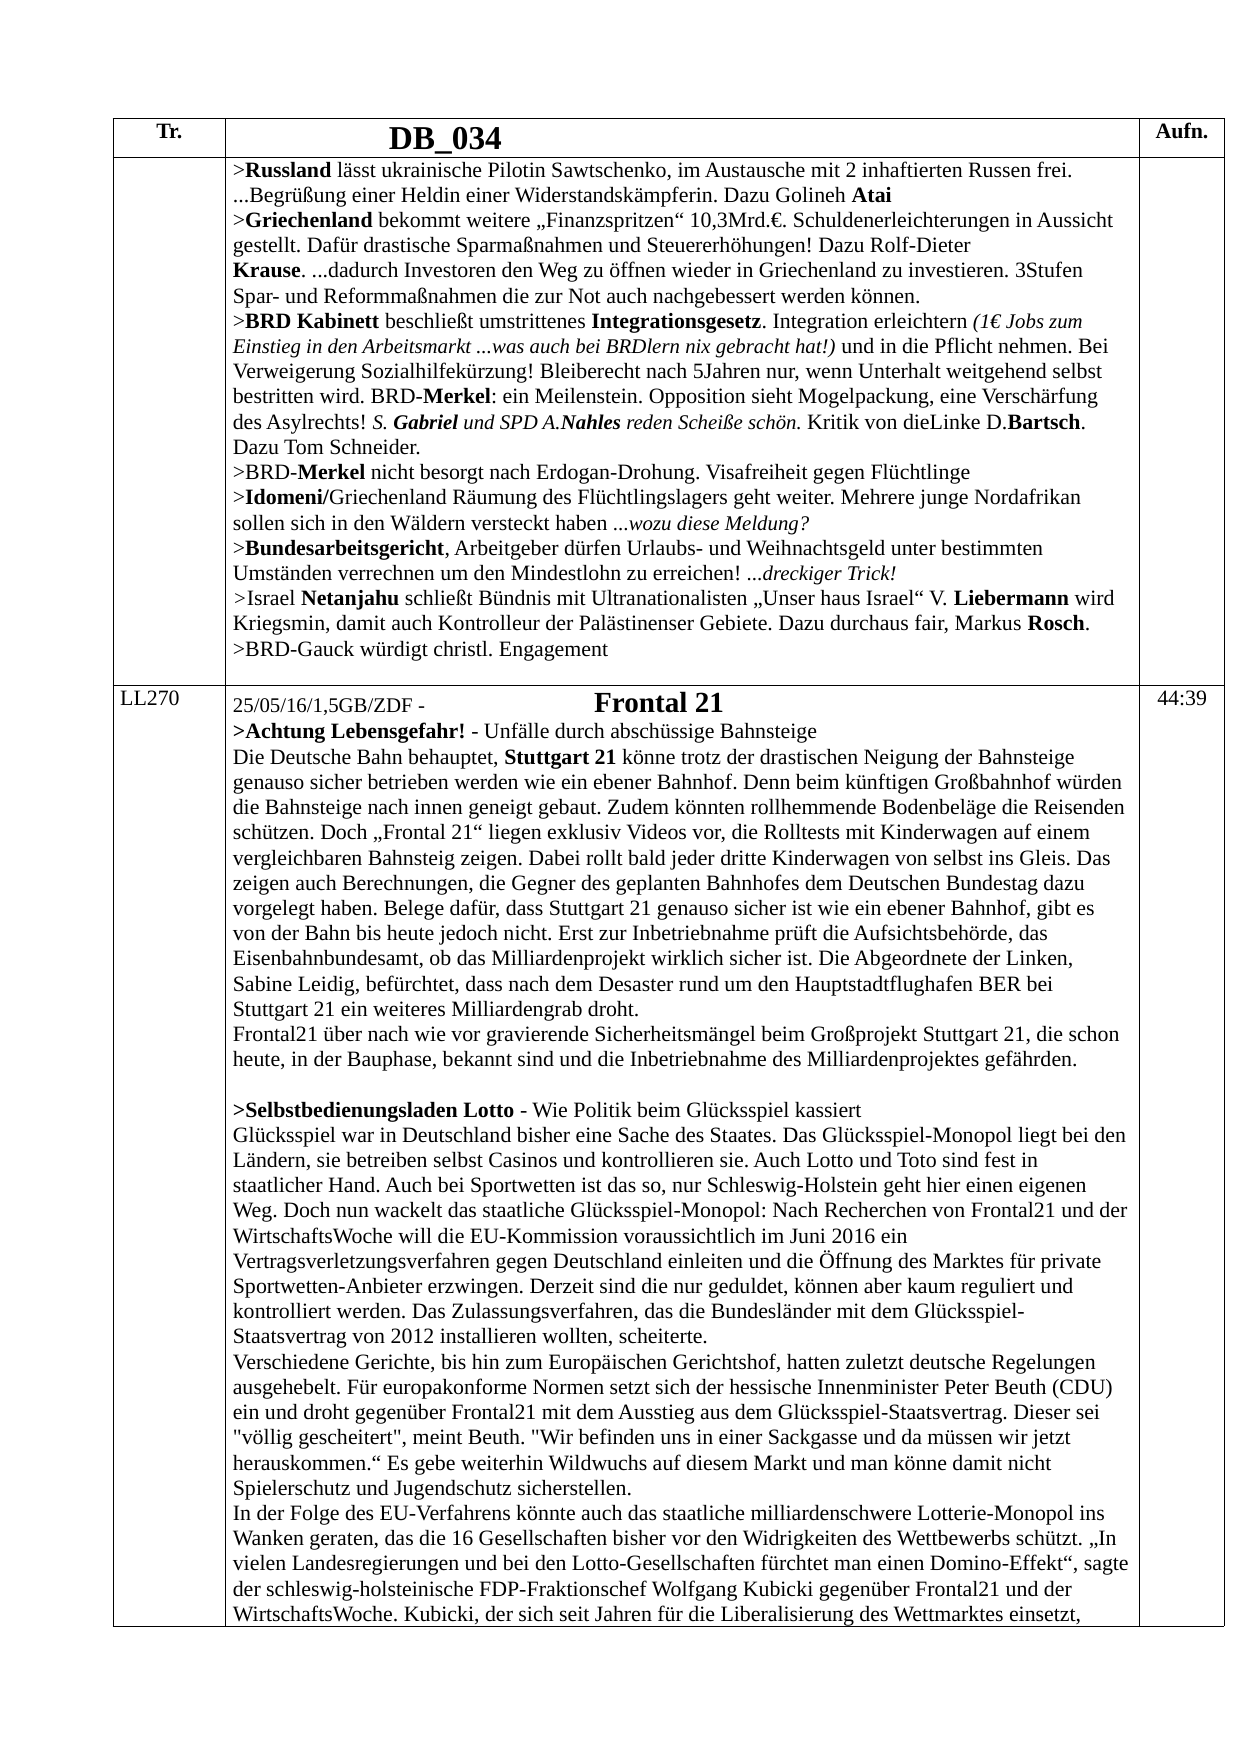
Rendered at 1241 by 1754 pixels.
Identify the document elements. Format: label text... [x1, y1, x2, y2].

table_cell 44:39 [1140, 686, 1224, 1626]
table_cell >Russland lässt ukrainische Pilotin Sawtschenko, im Austausche mit 2 inhaftierten Russen frei. ...Begrüßung einer Heldin einer Widerstandskämpferin. Dazu Golineh Atai >Griechenland bekommt weitere „Finanzspritzen“ 10,3Mrd.€. Schuldenerleichterungen in Aussicht gestellt. Dafür drastische Sparmaßnahmen und Steuererhöhungen! Dazu Rolf-Dieter Krause. ...dadurch Investoren den Weg zu öffnen wieder in Griechenland zu investieren. 3Stufen Spar- und Reformmaßnahmen die zur Not auch nachgebessert werden können. >BRD Kabinett beschließt umstrittenes Integrationsgesetz. Integration erleichtern (1€ Jobs zum Einstieg in den Arbeitsmarkt ...was auch bei BRDlern nix gebracht hat!) und in die Pflicht nehmen. Bei Verweigerung Sozialhilfekürzung! Bleiberecht nach 5Jahren nur, wenn Unterhalt weitgehend selbst bestritten wird. BRD-Merkel: ein Meilenstein. Opposition sieht Mogelpackung, eine Verschärfung des Asylrechts! S. Gabriel und SPD A.Nahles reden Scheiße schön. Kritik von dieLinke D.Bartsch. Dazu Tom Schneider. >BRD-Merkel nicht besorgt nach Erdogan-Drohung. Visafreiheit gegen Flüchtlinge >Idomeni/Griechenland Räumung des Flüchtlingslagers geht weiter. Mehrere junge Nordafrikan sollen sich in den Wäldern versteckt haben ...wozu diese Meldung? >Bundesarbeitsgericht, Arbeitgeber dürfen Urlaubs- und Weihnachtsgeld unter bestimmten Umständen verrechnen um den Mindestlohn zu erreichen! ...dreckiger Trick! >Israel Netanjahu schließt Bündnis mit Ultranationalisten „Unser haus Israel“ V. Liebermann wird Kriegsmin, damit auch Kontrolleur der Palästinenser Gebiete. Dazu durchaus fair, Markus Rosch. >BRD-Gauck würdigt christl. Engagement [226, 158, 1139, 685]
table_cell [1140, 158, 1224, 685]
table_cell [114, 158, 225, 685]
table_header Tr. [114, 119, 225, 157]
table_cell LL270 [114, 686, 225, 1626]
table_header DB_034 [226, 119, 1139, 157]
table_cell 25/05/16/1,5GB/ZDF - Frontal 21 >Achtung Lebensgefahr! - Unfälle durch abschüssige Bahnsteige Die Deutsche Bahn behauptet, Stuttgart 21 könne trotz der drastischen Neigung der Bahnsteige genauso sicher betrieben werden wie ein ebener Bahnhof. Denn beim künftigen Großbahnhof würden die Bahnsteige nach innen geneigt gebaut. Zudem könnten rollhemmende Bodenbeläge die Reisenden schützen. Doch „Frontal 21“ liegen exklusiv Videos vor, die Rolltests mit Kinderwagen auf einem vergleichbaren Bahnsteig zeigen. Dabei rollt bald jeder dritte Kinderwagen von selbst ins Gleis. Das zeigen auch Berechnungen, die Gegner des geplanten Bahnhofes dem Deutschen Bundestag dazu vorgelegt haben. Belege dafür, dass Stuttgart 21 genauso sicher ist wie ein ebener Bahnhof, gibt es von der Bahn bis heute jedoch nicht. Erst zur Inbetriebnahme prüft die Aufsichtsbehörde, das Eisenbahnbundesamt, ob das Milliardenprojekt wirklich sicher ist. Die Abgeordnete der Linken, Sabine Leidig, befürchtet, dass nach dem Desaster rund um den Hauptstadtflughafen BER bei Stuttgart 21 ein weiteres Milliardengrab droht. Frontal21 über nach wie vor gravierende Sicherheitsmängel beim Großprojekt Stuttgart 21, die schon heute, in der Bauphase, bekannt sind und die Inbetriebnahme des Milliardenprojektes gefährden. >Selbstbedienungsladen Lotto - Wie Politik beim Glücksspiel kassiert Glücksspiel war in Deutschland bisher eine Sache des Staates. Das Glücksspiel-Monopol liegt bei den Ländern, sie betreiben selbst Casinos und kontrollieren sie. Auch Lotto und Toto sind fest in staatlicher Hand. Auch bei Sportwetten ist das so, nur Schleswig-Holstein geht hier einen eigenen Weg. Doch nun wackelt das staatliche Glücksspiel-Monopol: Nach Recherchen von Frontal21 und der WirtschaftsWoche will die EU-Kommission voraussichtlich im Juni 2016 ein Vertragsverletzungsverfahren gegen Deutschland einleiten und die Öffnung des Marktes für private Sportwetten-Anbieter erzwingen. Derzeit sind die nur geduldet, können aber kaum reguliert und kontrolliert werden. Das Zulassungsverfahren, das die Bundesländer mit dem Glücksspiel-Staatsvertrag von 2012 installieren wollten, scheiterte. Verschiedene Gerichte, bis hin zum Europäischen Gerichtshof, hatten zuletzt deutsche Regelungen ausgehebelt. Für europakonforme Normen setzt sich der hessische Innenminister Peter Beuth (CDU) ein und droht gegenüber Frontal21 mit dem Ausstieg aus dem Glücksspiel-Staatsvertrag. Dieser sei "völlig gescheitert", meint Beuth. "Wir befinden uns in einer Sackgasse und da müssen wir jetzt herauskommen.“ Es gebe weiterhin Wildwuchs auf diesem Markt und man könne damit nicht Spielerschutz und Jugendschutz sicherstellen. In der Folge des EU-Verfahrens könnte auch das staatliche milliardenschwere Lotterie-Monopol ins Wanken geraten, das die 16 Gesellschaften bisher vor den Widrigkeiten des Wettbewerbs schützt. „In vielen Landesregierungen und bei den Lotto-Gesellschaften fürchtet man einen Domino-Effekt“, sagte der schleswig-holsteinische FDP-Fraktionschef Wolfgang Kubicki gegenüber Frontal21 und der WirtschaftsWoche. Kubicki, der sich seit Jahren für die Liberalisierung des Wettmarktes einsetzt, [226, 686, 1139, 1626]
table_header Aufn. [1140, 119, 1224, 157]
